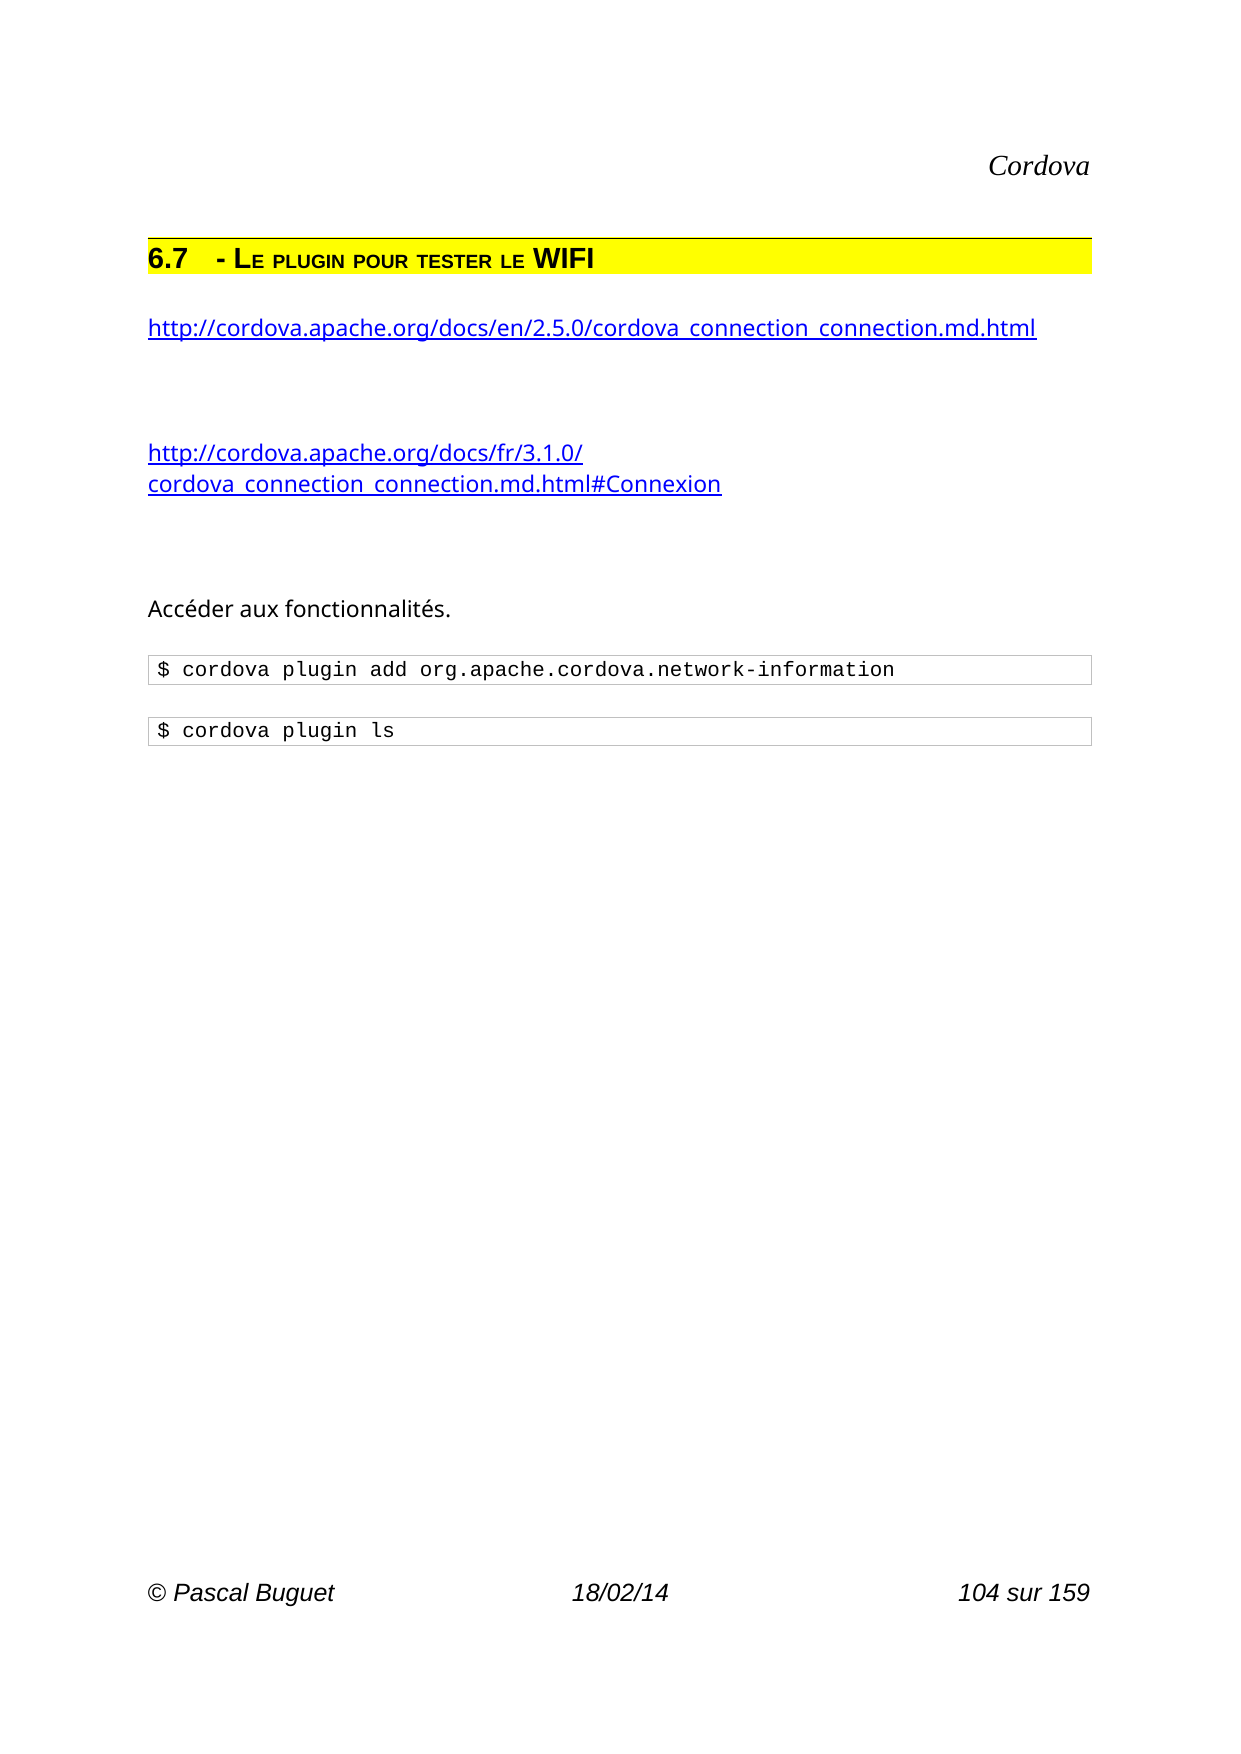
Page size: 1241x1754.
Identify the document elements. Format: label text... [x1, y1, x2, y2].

text $ cordova plugin add org.apache.cordova.network-information [149, 656, 1091, 684]
text http://cordova.apache.org/docs/fr/3.1.0/cordova_connection_connection.md.html#Connexion [148, 437, 1092, 499]
text Accéder aux fonctionnalités. [148, 593, 1092, 624]
subtitle - Le plugin pour tester le WIFI [148, 239, 1092, 274]
text http://cordova.apache.org/docs/en/2.5.0/cordova_connection_connection.md.html [148, 312, 1092, 343]
text $ cordova plugin ls [149, 718, 1091, 745]
